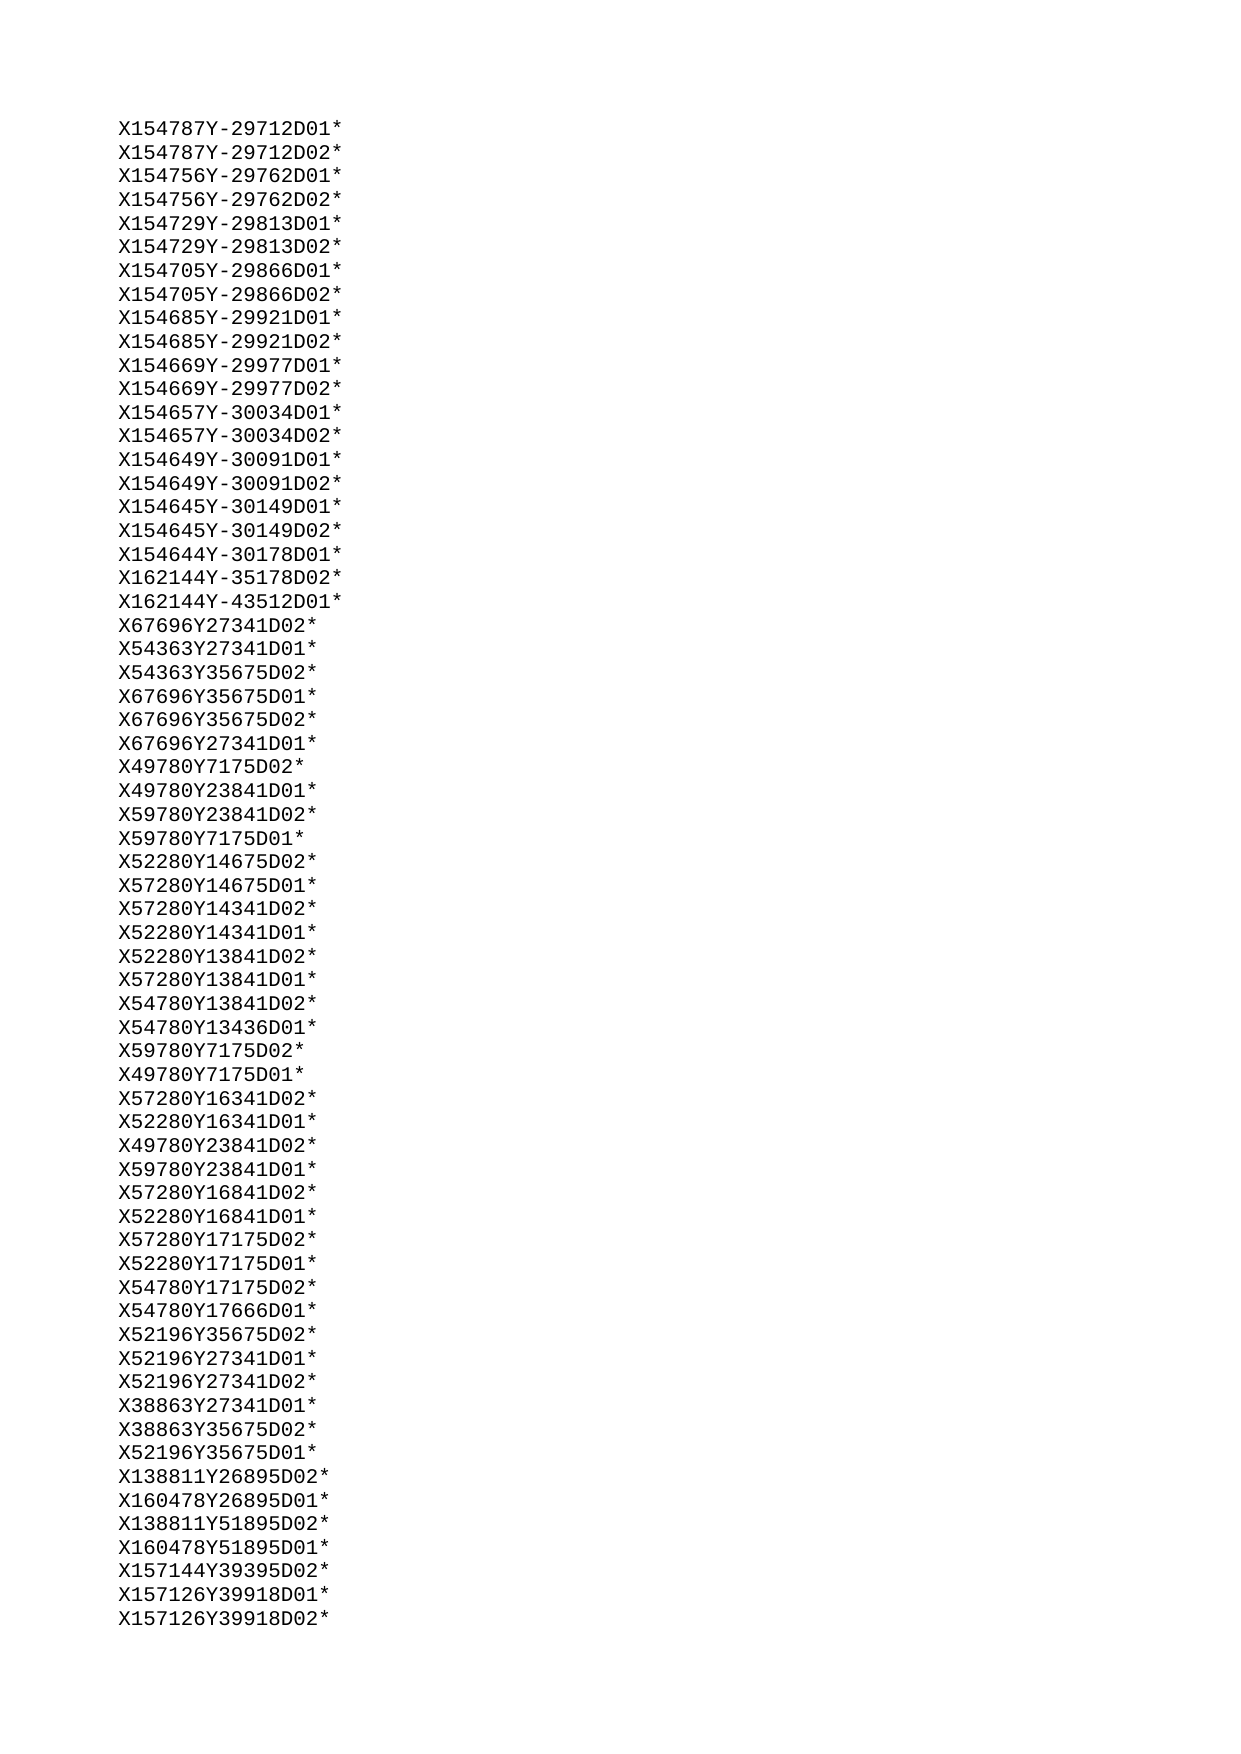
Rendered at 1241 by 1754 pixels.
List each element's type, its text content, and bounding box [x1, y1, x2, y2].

text X57280Y14341D02* [118, 898, 1122, 922]
text X162144Y-35178D02* [118, 567, 1122, 591]
text X154756Y-29762D01* [118, 165, 1122, 189]
text X154644Y-30178D01* [118, 544, 1122, 567]
text X154645Y-30149D01* [118, 496, 1122, 520]
text X154657Y-30034D02* [118, 426, 1122, 449]
text X49780Y23841D01* [118, 780, 1122, 804]
text X38863Y35675D02* [118, 1419, 1122, 1442]
text X59780Y23841D01* [118, 1158, 1122, 1182]
text X54780Y13841D02* [118, 993, 1122, 1017]
text X52280Y13841D02* [118, 946, 1122, 969]
text X52196Y35675D02* [118, 1324, 1122, 1348]
text X154729Y-29813D02* [118, 236, 1122, 260]
text X52280Y17175D01* [118, 1253, 1122, 1277]
text X49780Y23841D02* [118, 1135, 1122, 1158]
text X154649Y-30091D02* [118, 473, 1122, 496]
text X154685Y-29921D02* [118, 331, 1122, 354]
text X154705Y-29866D01* [118, 260, 1122, 284]
text X49780Y7175D02* [118, 757, 1122, 780]
text X154657Y-30034D01* [118, 402, 1122, 426]
text X57280Y17175D02* [118, 1229, 1122, 1253]
text X154787Y-29712D01* [118, 118, 1122, 142]
text X138811Y51895D02* [118, 1513, 1122, 1537]
text X52280Y16841D01* [118, 1206, 1122, 1229]
text X157126Y39918D02* [118, 1608, 1122, 1631]
text X52196Y27341D02* [118, 1371, 1122, 1395]
text X154645Y-30149D02* [118, 520, 1122, 544]
text X154729Y-29813D01* [118, 213, 1122, 236]
text X54780Y13436D01* [118, 1017, 1122, 1040]
text X138811Y26895D02* [118, 1466, 1122, 1489]
text X57280Y16841D02* [118, 1182, 1122, 1206]
text X59780Y7175D01* [118, 827, 1122, 851]
text X154756Y-29762D02* [118, 189, 1122, 213]
text X38863Y27341D01* [118, 1395, 1122, 1419]
text X154705Y-29866D02* [118, 284, 1122, 307]
text X52196Y35675D01* [118, 1442, 1122, 1466]
text X154787Y-29712D02* [118, 142, 1122, 165]
text X52196Y27341D01* [118, 1348, 1122, 1371]
text X57280Y16341D02* [118, 1088, 1122, 1111]
text X54780Y17666D01* [118, 1300, 1122, 1324]
text X57280Y13841D01* [118, 969, 1122, 993]
text X154649Y-30091D01* [118, 449, 1122, 473]
text X52280Y14341D01* [118, 922, 1122, 946]
text X54363Y35675D02* [118, 662, 1122, 686]
text X67696Y27341D02* [118, 615, 1122, 638]
text X154685Y-29921D01* [118, 307, 1122, 331]
text X49780Y7175D01* [118, 1064, 1122, 1088]
text X52280Y16341D01* [118, 1111, 1122, 1135]
text X154669Y-29977D01* [118, 354, 1122, 378]
text X162144Y-43512D01* [118, 591, 1122, 615]
text X157144Y39395D02* [118, 1561, 1122, 1584]
text X157126Y39918D01* [118, 1584, 1122, 1608]
text X67696Y35675D02* [118, 709, 1122, 733]
text X160478Y51895D01* [118, 1537, 1122, 1561]
text X54780Y17175D02* [118, 1277, 1122, 1300]
text X59780Y7175D02* [118, 1040, 1122, 1064]
text X67696Y35675D01* [118, 686, 1122, 709]
text X57280Y14675D01* [118, 875, 1122, 898]
text X67696Y27341D01* [118, 733, 1122, 757]
text X154669Y-29977D02* [118, 378, 1122, 402]
text X54363Y27341D01* [118, 638, 1122, 662]
text X52280Y14675D02* [118, 851, 1122, 875]
text X59780Y23841D02* [118, 804, 1122, 827]
text X160478Y26895D01* [118, 1489, 1122, 1513]
